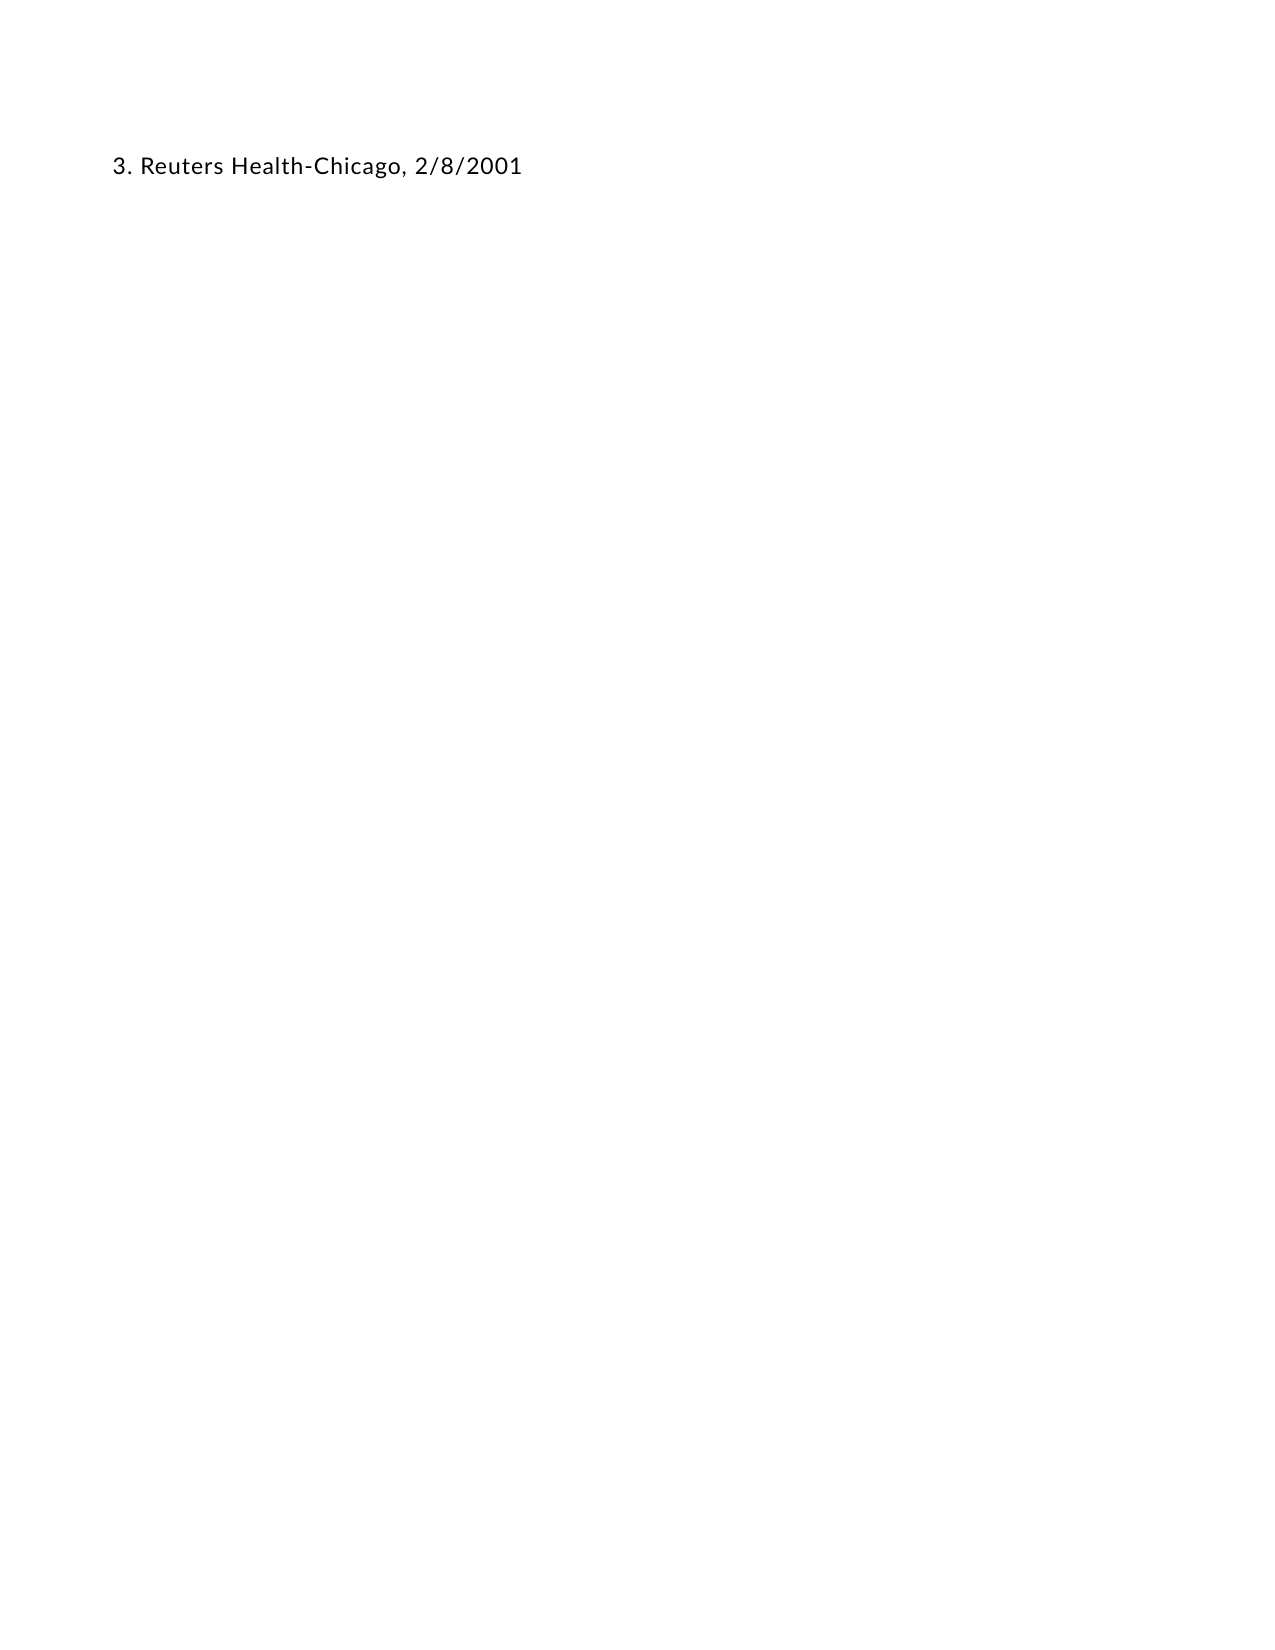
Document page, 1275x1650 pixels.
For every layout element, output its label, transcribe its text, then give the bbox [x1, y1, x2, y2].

subtitle 3. Reuters Health-Chicago, 2/8/2001 [112, 148, 1145, 181]
